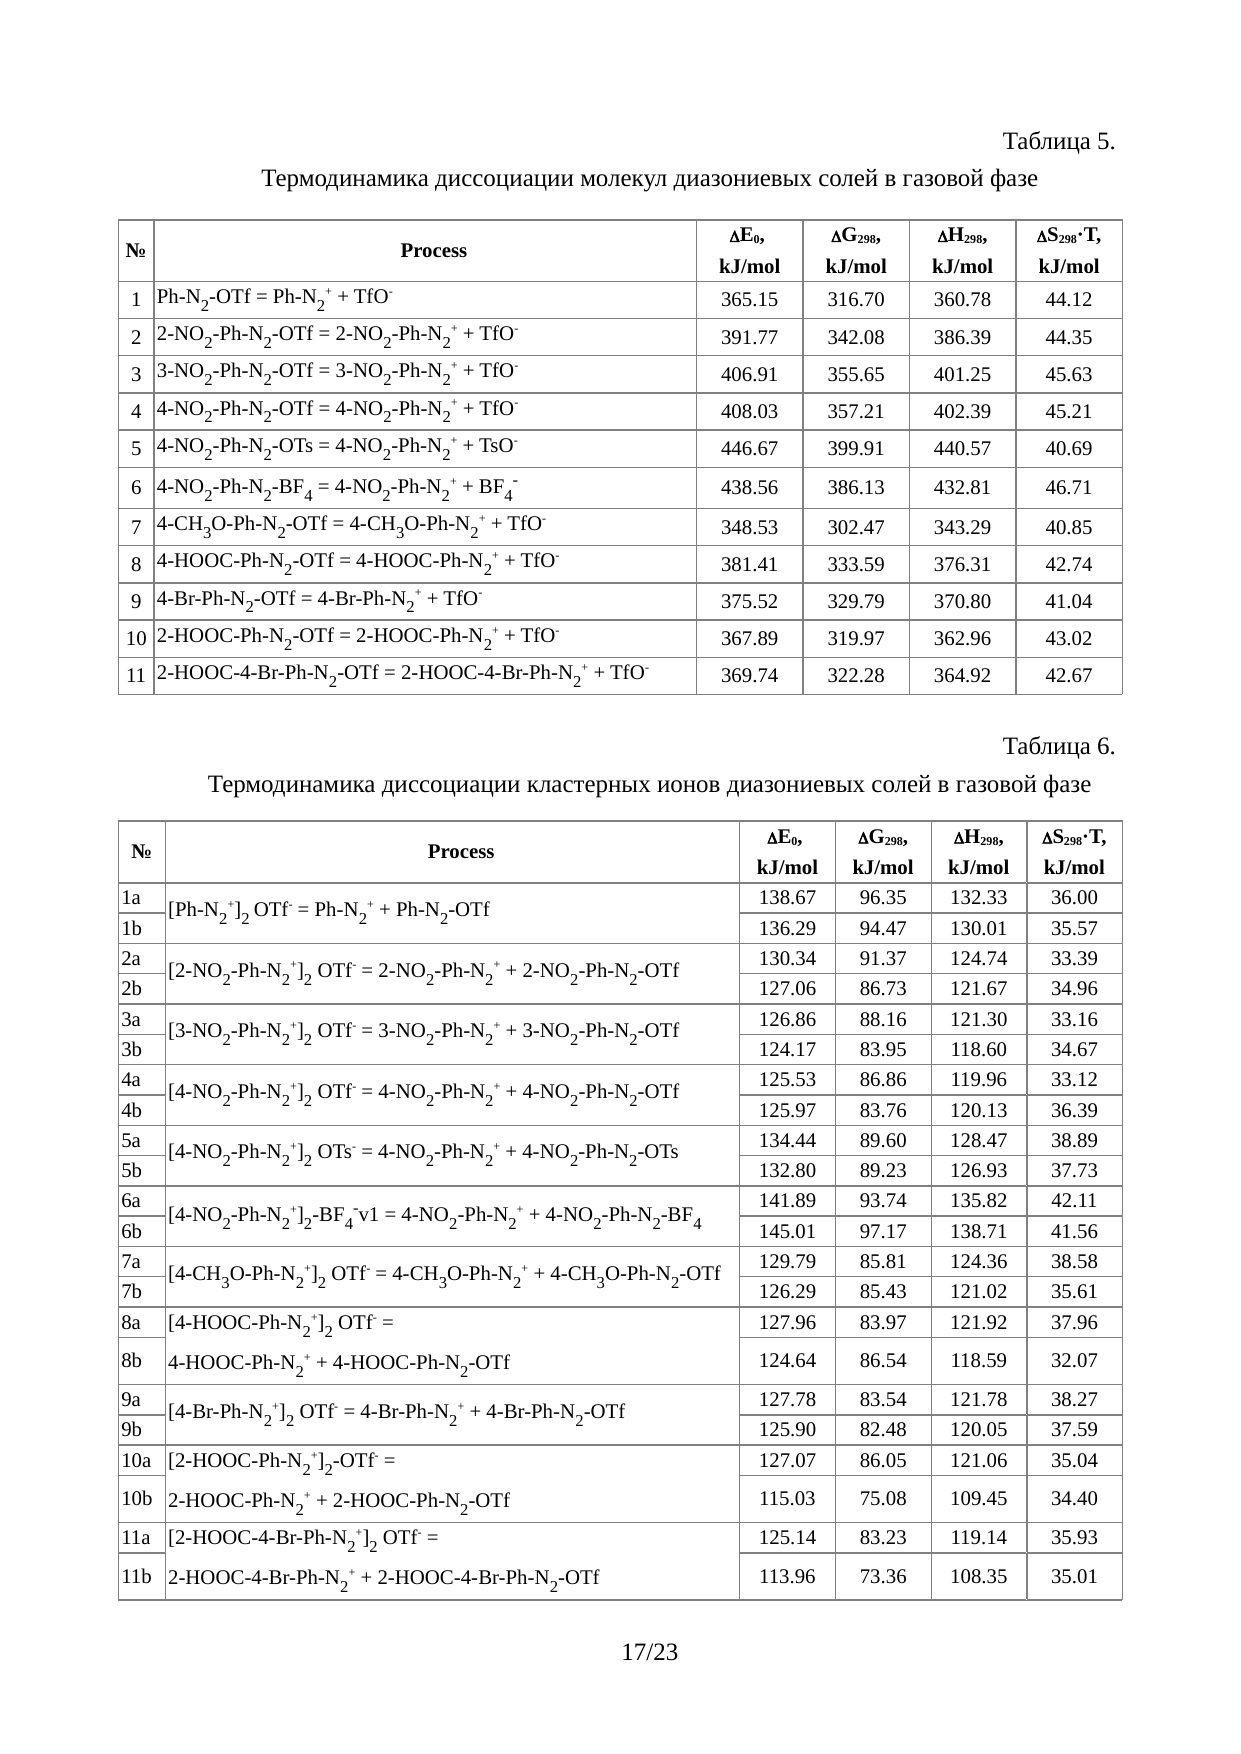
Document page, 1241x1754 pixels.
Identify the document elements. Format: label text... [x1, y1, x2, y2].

table_cell 6 [119, 468, 153, 508]
table_cell 36.00 [1028, 884, 1122, 912]
table_cell 85.81 [836, 1247, 931, 1276]
table_cell 124.17 [740, 1035, 835, 1064]
table_cell 134.44 [740, 1126, 835, 1155]
table_cell 121.78 [932, 1385, 1026, 1414]
table_cell 75.08 [836, 1476, 931, 1522]
table_cell 43.02 [1017, 621, 1122, 657]
table_cell 145.01 [740, 1217, 835, 1246]
table_cell 408.03 [697, 394, 802, 429]
table_cell 83.76 [836, 1096, 931, 1124]
table_cell 370.80 [910, 584, 1015, 619]
table_cell 93.74 [836, 1187, 931, 1215]
table_cell 35.04 [1028, 1446, 1122, 1475]
text Таблица 5. [118, 126, 1122, 154]
table_cell 33.12 [1028, 1065, 1122, 1094]
table_cell 124.64 [740, 1338, 835, 1384]
table_cell 127.78 [740, 1385, 835, 1414]
table_cell 360.78 [910, 282, 1015, 318]
table_cell 46.71 [1017, 468, 1122, 508]
table_cell 109.45 [932, 1476, 1026, 1522]
table_header DG298, kJ/mol [804, 221, 909, 281]
table_cell 86.86 [836, 1065, 931, 1094]
table_cell 45.63 [1017, 356, 1122, 392]
table_cell 119.96 [932, 1065, 1026, 1094]
table_cell 37.59 [1028, 1416, 1122, 1444]
table_cell 83.54 [836, 1385, 931, 1414]
table_cell 386.39 [910, 319, 1015, 355]
table_cell 83.95 [836, 1035, 931, 1064]
table_cell 2-HOOC-Ph-N2-OTf = 2-HOOC-Ph-N2+ + TfO- [155, 621, 696, 657]
table_cell 44.12 [1017, 282, 1122, 318]
table_cell 135.82 [932, 1187, 1026, 1215]
table_cell 118.60 [932, 1035, 1026, 1064]
table_cell 342.08 [804, 319, 909, 355]
table_cell 33.39 [1028, 944, 1122, 973]
table_cell [4-NO2-Ph-N2+]2-BF4-v1 = 4-NO2-Ph-N2+ + 4-NO2-Ph-N2-BF4 [166, 1187, 739, 1246]
table_cell 3b [119, 1035, 165, 1064]
table_cell 8b [119, 1338, 165, 1384]
table_cell 355.65 [804, 356, 909, 392]
table_cell 36.39 [1028, 1096, 1122, 1124]
table_cell Ph-N2-OTf = Ph-N2+ + TfO- [155, 282, 696, 318]
table_cell 3 [119, 356, 153, 392]
table_cell 4-NO2-Ph-N2-OTf = 4-NO2-Ph-N2+ + TfO- [155, 394, 696, 429]
table_cell 121.02 [932, 1277, 1026, 1306]
table_cell 4-NO2-Ph-N2-OTs = 4-NO2-Ph-N2+ + TsO- [155, 431, 696, 467]
table_cell 316.70 [804, 282, 909, 318]
table_cell 41.04 [1017, 584, 1122, 619]
table_cell 1 [119, 282, 153, 318]
table_cell 121.67 [932, 974, 1026, 1003]
table_cell 399.91 [804, 431, 909, 467]
table_cell 333.59 [804, 546, 909, 582]
table_cell 9b [119, 1416, 165, 1444]
table_cell 446.67 [697, 431, 802, 467]
table_header DS298·T, kJ/mol [1028, 822, 1122, 882]
table_cell 42.67 [1017, 658, 1122, 694]
table_cell 73.36 [836, 1554, 931, 1599]
table_cell 129.79 [740, 1247, 835, 1276]
table_cell 121.06 [932, 1446, 1026, 1475]
table_cell 42.74 [1017, 546, 1122, 582]
text Термодинамика диссоциации молекул диазониевых солей в газовой фазе [118, 163, 1122, 192]
text Термодинамика диссоциации кластерных ионов диазониевых солей в газовой фазе [118, 769, 1122, 797]
table_cell 386.13 [804, 468, 909, 508]
table_cell 85.43 [836, 1277, 931, 1306]
table_cell 4-NO2-Ph-N2-BF4 = 4-NO2-Ph-N2+ + BF4- [155, 468, 696, 508]
table_cell [4-Br-Ph-N2+]2 OTf- = 4-Br-Ph-N2+ + 4-Br-Ph-N2-OTf [166, 1385, 739, 1444]
table_cell 319.97 [804, 621, 909, 657]
table_cell 1a [119, 884, 165, 912]
table_cell 8 [119, 546, 153, 582]
table_header № [119, 822, 165, 882]
table_cell 440.57 [910, 431, 1015, 467]
table_cell 126.93 [932, 1156, 1026, 1185]
table_cell 127.07 [740, 1446, 835, 1475]
table_cell [Ph-N2+]2 OTf- = Ph-N2+ + Ph-N2-OTf [166, 884, 739, 943]
table_cell 41.56 [1028, 1217, 1122, 1246]
table_cell 86.54 [836, 1338, 931, 1384]
table_cell 88.16 [836, 1005, 931, 1033]
table_cell [4-NO2-Ph-N2+]2 OTs- = 4-NO2-Ph-N2+ + 4-NO2-Ph-N2-OTs [166, 1126, 739, 1185]
table_header DE0, kJ/mol [740, 822, 835, 882]
table_cell 126.29 [740, 1277, 835, 1306]
table_header DH298, kJ/mol [910, 221, 1015, 281]
table_cell 130.34 [740, 944, 835, 973]
table_cell 127.96 [740, 1308, 835, 1337]
table_cell 4-HOOC-Ph-N2-OTf = 4-HOOC-Ph-N2+ + TfO- [155, 546, 696, 582]
table_header Process [166, 822, 739, 882]
table_cell 132.80 [740, 1156, 835, 1185]
table_cell 108.35 [932, 1554, 1026, 1599]
table_cell 391.77 [697, 319, 802, 355]
table_cell 402.39 [910, 394, 1015, 429]
table_cell 35.01 [1028, 1554, 1122, 1599]
table_cell 8a [119, 1308, 165, 1337]
table_cell 136.29 [740, 914, 835, 943]
table_cell 138.67 [740, 884, 835, 912]
table_cell 42.11 [1028, 1187, 1122, 1215]
table_cell 2-HOOC-4-Br-Ph-N2-OTf = 2-HOOC-4-Br-Ph-N2+ + TfO- [155, 658, 696, 694]
table_cell 119.14 [932, 1523, 1026, 1552]
table_cell 124.36 [932, 1247, 1026, 1276]
table_cell [2-HOOC-Ph-N2+]2-OTf- = 2-HOOC-Ph-N2+ + 2-HOOC-Ph-N2-OTf [166, 1446, 739, 1522]
table_cell 38.89 [1028, 1126, 1122, 1155]
table_cell [4-NO2-Ph-N2+]2 OTf- = 4-NO2-Ph-N2+ + 4-NO2-Ph-N2-OTf [166, 1065, 739, 1124]
table_cell 381.41 [697, 546, 802, 582]
table_cell 6a [119, 1187, 165, 1215]
table_cell 34.96 [1028, 974, 1122, 1003]
table_cell 34.67 [1028, 1035, 1122, 1064]
table_cell 2-NO2-Ph-N2-OTf = 2-NO2-Ph-N2+ + TfO- [155, 319, 696, 355]
table_cell [2-NO2-Ph-N2+]2 OTf- = 2-NO2-Ph-N2+ + 2-NO2-Ph-N2-OTf [166, 944, 739, 1003]
table_header № [119, 221, 153, 281]
table_cell 91.37 [836, 944, 931, 973]
table_cell 35.93 [1028, 1523, 1122, 1552]
table_cell 9a [119, 1385, 165, 1414]
table_cell 6b [119, 1217, 165, 1246]
table_cell 2a [119, 944, 165, 973]
table_cell 4 [119, 394, 153, 429]
table_cell 125.53 [740, 1065, 835, 1094]
table_cell 9 [119, 584, 153, 619]
table_cell 121.30 [932, 1005, 1026, 1033]
table_cell 4-CH3O-Ph-N2-OTf = 4-CH3O-Ph-N2+ + TfO- [155, 509, 696, 545]
table_cell 357.21 [804, 394, 909, 429]
table_cell 86.73 [836, 974, 931, 1003]
table_cell 5b [119, 1156, 165, 1185]
table_cell 2 [119, 319, 153, 355]
table_cell 10b [119, 1476, 165, 1522]
table_cell 3-NO2-Ph-N2-OTf = 3-NO2-Ph-N2+ + TfO- [155, 356, 696, 392]
table_cell 4a [119, 1065, 165, 1094]
text Таблица 6. [118, 731, 1122, 760]
table_cell 125.14 [740, 1523, 835, 1552]
table_cell 126.86 [740, 1005, 835, 1033]
table_cell 130.01 [932, 914, 1026, 943]
table_cell 125.97 [740, 1096, 835, 1124]
table_cell 33.16 [1028, 1005, 1122, 1033]
table_cell 118.59 [932, 1338, 1026, 1384]
table_cell 365.15 [697, 282, 802, 318]
table_cell 35.57 [1028, 914, 1122, 943]
table_cell 120.05 [932, 1416, 1026, 1444]
table_cell 97.17 [836, 1217, 931, 1246]
table_cell 83.97 [836, 1308, 931, 1337]
table_cell 40.85 [1017, 509, 1122, 545]
table_header DS298·T, kJ/mol [1017, 221, 1122, 281]
table_cell 4b [119, 1096, 165, 1124]
table_cell 302.47 [804, 509, 909, 545]
table_cell 120.13 [932, 1096, 1026, 1124]
table_cell 128.47 [932, 1126, 1026, 1155]
table_cell 89.23 [836, 1156, 931, 1185]
table_cell 10 [119, 621, 153, 657]
table_cell 38.58 [1028, 1247, 1122, 1276]
table_cell 4-Br-Ph-N2-OTf = 4-Br-Ph-N2+ + TfO- [155, 584, 696, 619]
table_cell 348.53 [697, 509, 802, 545]
table_cell 32.07 [1028, 1338, 1122, 1384]
table_cell 329.79 [804, 584, 909, 619]
table_cell 7a [119, 1247, 165, 1276]
table_cell 127.06 [740, 974, 835, 1003]
table_cell 364.92 [910, 658, 1015, 694]
table_cell 438.56 [697, 468, 802, 508]
table_cell 113.96 [740, 1554, 835, 1599]
table_cell 5a [119, 1126, 165, 1155]
table_header Process [155, 221, 696, 281]
table_cell 3a [119, 1005, 165, 1033]
table_cell [4-CH3O-Ph-N2+]2 OTf- = 4-CH3O-Ph-N2+ + 4-CH3O-Ph-N2-OTf [166, 1247, 739, 1306]
table_cell 376.31 [910, 546, 1015, 582]
table_cell 115.03 [740, 1476, 835, 1522]
table_cell 2b [119, 974, 165, 1003]
table_cell 96.35 [836, 884, 931, 912]
table_cell 86.05 [836, 1446, 931, 1475]
table_cell 1b [119, 914, 165, 943]
table_cell 121.92 [932, 1308, 1026, 1337]
table_cell 132.33 [932, 884, 1026, 912]
table_cell 11 [119, 658, 153, 694]
table_cell 34.40 [1028, 1476, 1122, 1522]
table_cell 138.71 [932, 1217, 1026, 1246]
table_cell [2-HOOC-4-Br-Ph-N2+]2 OTf- = 2-HOOC-4-Br-Ph-N2+ + 2-HOOC-4-Br-Ph-N2-OTf [166, 1523, 739, 1599]
table_header DE0, kJ/mol [697, 221, 802, 281]
table_cell [4-HOOC-Ph-N2+]2 OTf- = 4-HOOC-Ph-N2+ + 4-HOOC-Ph-N2-OTf [166, 1308, 739, 1384]
table_cell 125.90 [740, 1416, 835, 1444]
table_cell 375.52 [697, 584, 802, 619]
table_cell 37.73 [1028, 1156, 1122, 1185]
table_cell [3-NO2-Ph-N2+]2 OTf- = 3-NO2-Ph-N2+ + 3-NO2-Ph-N2-OTf [166, 1005, 739, 1064]
table_cell 10a [119, 1446, 165, 1475]
table_cell 11b [119, 1554, 165, 1599]
table_header DG298, kJ/mol [836, 822, 931, 882]
table_cell 406.91 [697, 356, 802, 392]
table_cell 369.74 [697, 658, 802, 694]
table_cell 38.27 [1028, 1385, 1122, 1414]
table_cell 362.96 [910, 621, 1015, 657]
table_cell 322.28 [804, 658, 909, 694]
table_header DH298, kJ/mol [932, 822, 1026, 882]
table_cell 44.35 [1017, 319, 1122, 355]
table_cell 37.96 [1028, 1308, 1122, 1337]
table_cell 11a [119, 1523, 165, 1552]
table_cell 7b [119, 1277, 165, 1306]
table_cell 124.74 [932, 944, 1026, 973]
table_cell 94.47 [836, 914, 931, 943]
table_cell 7 [119, 509, 153, 545]
table_cell 5 [119, 431, 153, 467]
table_cell 45.21 [1017, 394, 1122, 429]
table_cell 141.89 [740, 1187, 835, 1215]
table_cell 82.48 [836, 1416, 931, 1444]
table_cell 83.23 [836, 1523, 931, 1552]
table_cell 35.61 [1028, 1277, 1122, 1306]
table_cell 343.29 [910, 509, 1015, 545]
table_cell 40.69 [1017, 431, 1122, 467]
table_cell 432.81 [910, 468, 1015, 508]
table_cell 89.60 [836, 1126, 931, 1155]
table_cell 401.25 [910, 356, 1015, 392]
table_cell 367.89 [697, 621, 802, 657]
